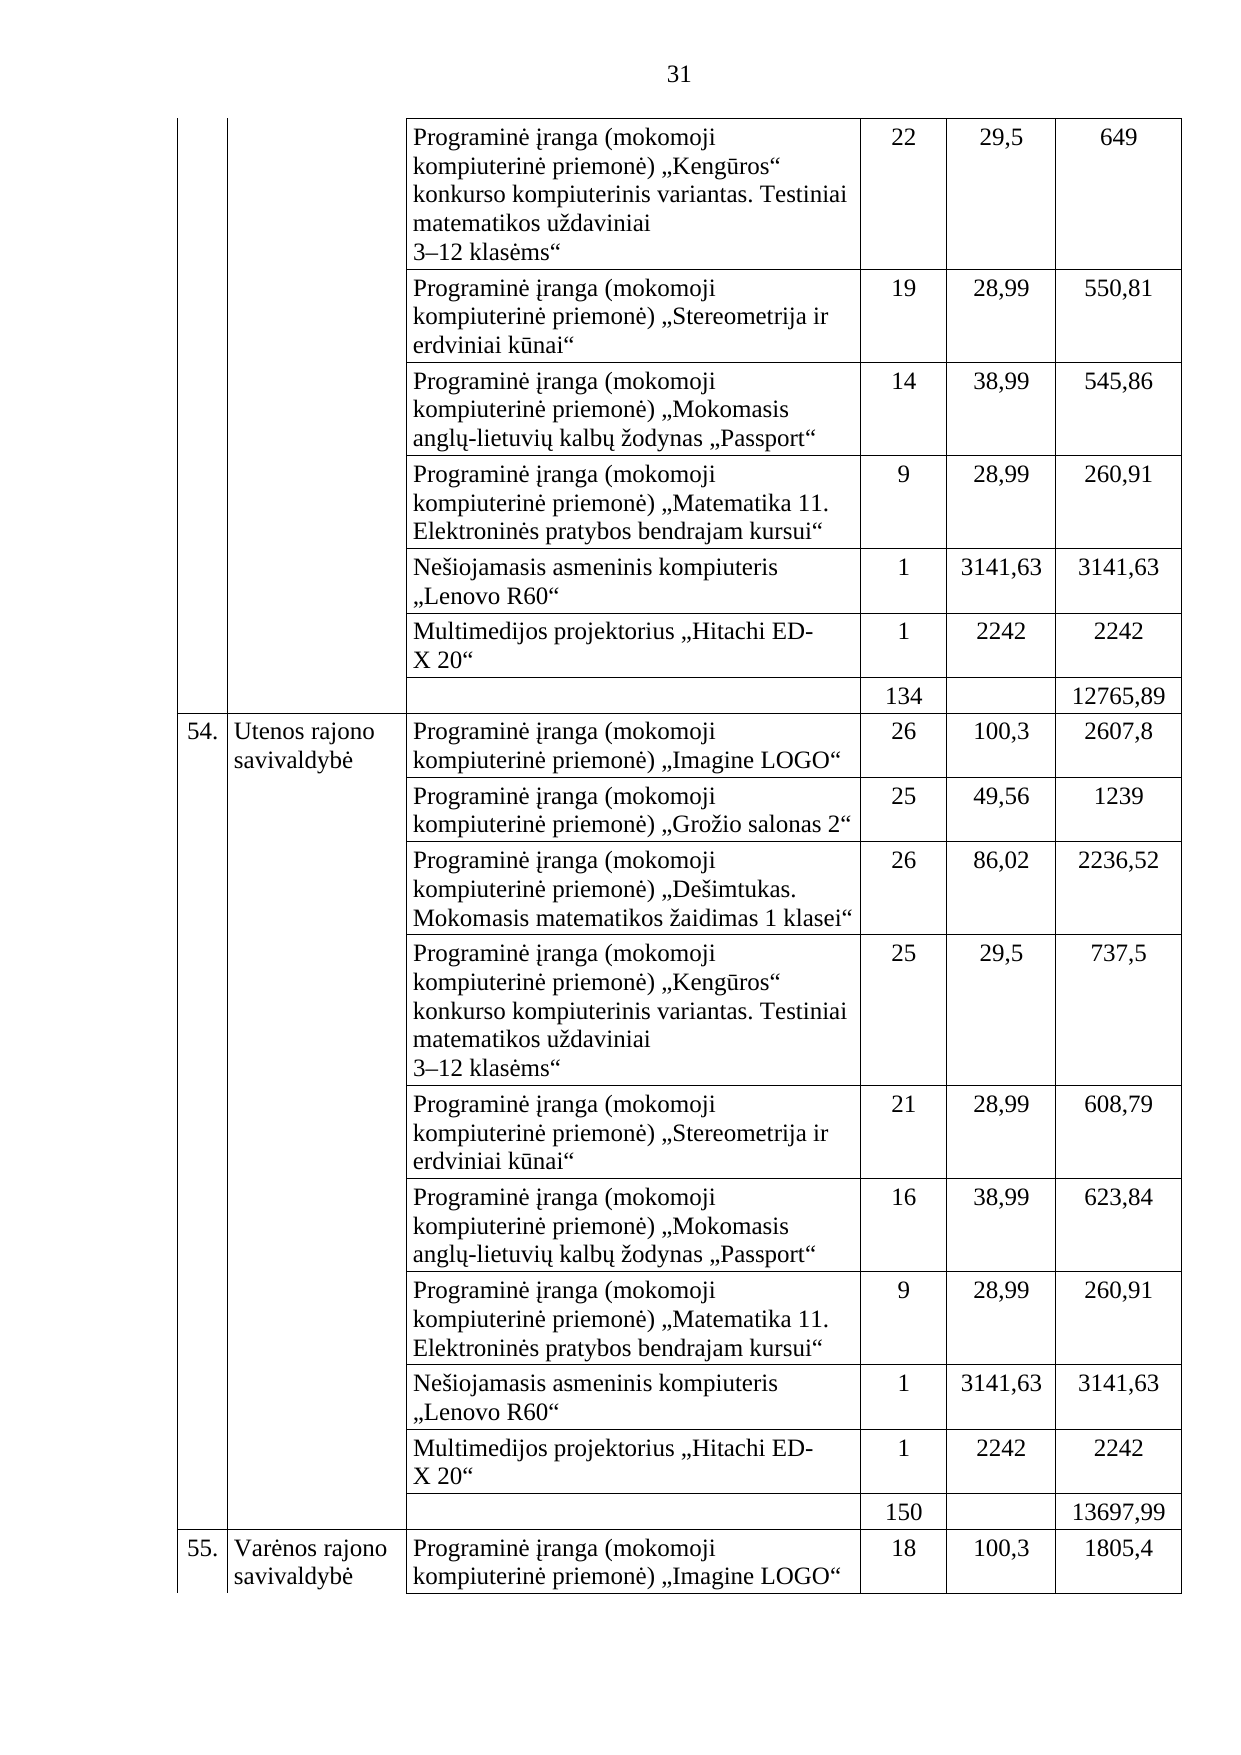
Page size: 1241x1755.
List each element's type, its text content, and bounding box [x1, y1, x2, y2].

table_cell 3141,63 [1056, 1365, 1181, 1429]
table_cell 1 [861, 549, 946, 612]
table_cell 545,86 [1056, 363, 1181, 455]
table_cell 16 [861, 1179, 946, 1271]
table_cell 550,81 [1056, 270, 1181, 362]
table_cell [228, 548, 406, 612]
table_cell 9 [861, 456, 946, 548]
table_cell 2607,8 [1056, 714, 1181, 777]
table_cell [178, 1364, 227, 1429]
table_cell 1 [861, 1365, 946, 1429]
table_cell 260,91 [1056, 456, 1181, 548]
table_cell 9 [861, 1272, 946, 1364]
table_cell Nešiojamasis asmeninis kompiuteris „Lenovo R60“ [407, 549, 860, 612]
table_cell 22 [861, 119, 946, 269]
table_cell [178, 1271, 227, 1364]
table_cell [178, 777, 227, 841]
table_cell [228, 613, 406, 677]
table_cell 1 [861, 614, 946, 677]
table_cell [228, 1178, 406, 1271]
table_cell 18 [861, 1530, 946, 1593]
table_cell [228, 1429, 406, 1493]
table_cell [178, 455, 227, 548]
table_cell [407, 678, 860, 712]
table_cell 1 [861, 1430, 946, 1493]
table_cell [228, 1085, 406, 1178]
table_cell [228, 934, 406, 1085]
table_cell 25 [861, 935, 946, 1085]
table_cell [228, 677, 406, 712]
table_cell 649 [1056, 119, 1181, 269]
table_cell 28,99 [947, 270, 1055, 362]
table_cell 38,99 [947, 1179, 1055, 1271]
table_cell [228, 1271, 406, 1364]
table_cell [228, 841, 406, 934]
table_cell [178, 613, 227, 677]
table_cell 3141,63 [947, 549, 1055, 612]
table_cell 2242 [1056, 614, 1181, 677]
table_cell Programinė įranga (mokomoji kompiuterinė priemonė) „Mokomasis anglų-lietuvių kalbų žodynas „Passport“ [407, 1179, 860, 1271]
table_cell [178, 1178, 227, 1271]
table_cell 3141,63 [1056, 549, 1181, 612]
table_cell 100,3 [947, 1530, 1055, 1593]
table_cell Utenos rajono savivaldybė [228, 714, 406, 777]
table_cell 86,02 [947, 842, 1055, 934]
table_cell 1239 [1056, 778, 1181, 841]
table_cell [178, 841, 227, 934]
table_cell [178, 118, 227, 269]
table_cell 25 [861, 778, 946, 841]
table_cell [178, 362, 227, 455]
table_cell 2242 [947, 614, 1055, 677]
table_cell Programinė įranga (mokomoji kompiuterinė priemonė) „Stereometrija ir erdviniai kūnai“ [407, 270, 860, 362]
table_cell Multimedijos projektorius „Hitachi ED-X 20“ [407, 614, 860, 677]
table_cell 608,79 [1056, 1086, 1181, 1178]
table_cell 260,91 [1056, 1272, 1181, 1364]
table_cell Programinė įranga (mokomoji kompiuterinė priemonė) „Matematika 11. Elektroninės pratybos bendrajam kursui“ [407, 1272, 860, 1364]
table_cell 29,5 [947, 935, 1055, 1085]
table_cell [228, 777, 406, 841]
table_cell [178, 548, 227, 612]
table_cell 28,99 [947, 1272, 1055, 1364]
table_cell [178, 269, 227, 362]
table_cell Multimedijos projektorius „Hitachi ED-X 20“ [407, 1430, 860, 1493]
table_cell Programinė įranga (mokomoji kompiuterinė priemonė) „Kengūros“ konkurso kompiuterinis variantas. Testiniai matematikos uždaviniai 3–12 klasėms“ [407, 935, 860, 1085]
table_cell Programinė įranga (mokomoji kompiuterinė priemonė) „Grožio salonas 2“ [407, 778, 860, 841]
table_cell 26 [861, 714, 946, 777]
table_cell 13697,99 [1056, 1494, 1181, 1529]
table_cell 26 [861, 842, 946, 934]
table_cell 150 [861, 1494, 946, 1529]
table_cell 623,84 [1056, 1179, 1181, 1271]
table_cell 29,5 [947, 119, 1055, 269]
table_cell [178, 1085, 227, 1178]
table_cell 2236,52 [1056, 842, 1181, 934]
table_cell 1805,4 [1056, 1530, 1181, 1593]
table_cell Programinė įranga (mokomoji kompiuterinė priemonė) „Mokomasis anglų-lietuvių kalbų žodynas „Passport“ [407, 363, 860, 455]
table_cell 737,5 [1056, 935, 1181, 1085]
table_cell [947, 1494, 1055, 1529]
table_cell Nešiojamasis asmeninis kompiuteris „Lenovo R60“ [407, 1365, 860, 1429]
table_cell 38,99 [947, 363, 1055, 455]
table_cell Programinė įranga (mokomoji kompiuterinė priemonė) „Kengūros“ konkurso kompiuterinis variantas. Testiniai matematikos uždaviniai 3–12 klasėms“ [407, 119, 860, 269]
table_cell [228, 455, 406, 548]
table_cell Programinė įranga (mokomoji kompiuterinė priemonė) „Imagine LOGO“ [407, 1530, 860, 1593]
table_cell 19 [861, 270, 946, 362]
table_cell 134 [861, 678, 946, 712]
table_cell Programinė įranga (mokomoji kompiuterinė priemonė) „Stereometrija ir erdviniai kūnai“ [407, 1086, 860, 1178]
table_cell [178, 934, 227, 1085]
table_cell Varėnos rajono savivaldybė [228, 1530, 406, 1593]
table_cell 100,3 [947, 714, 1055, 777]
table_cell 14 [861, 363, 946, 455]
table_cell [228, 269, 406, 362]
table_cell 54. [178, 714, 227, 777]
table_cell 3141,63 [947, 1365, 1055, 1429]
table_cell 49,56 [947, 778, 1055, 841]
table_cell [407, 1494, 860, 1529]
table_cell [228, 362, 406, 455]
table_cell [178, 677, 227, 712]
table_cell 2242 [947, 1430, 1055, 1493]
table_cell Programinė įranga (mokomoji kompiuterinė priemonė) „Imagine LOGO“ [407, 714, 860, 777]
table_cell [228, 1364, 406, 1429]
table_cell 28,99 [947, 1086, 1055, 1178]
table_cell [228, 118, 406, 269]
table_cell [228, 1493, 406, 1529]
table_cell 55. [178, 1530, 227, 1593]
table_cell 2242 [1056, 1430, 1181, 1493]
table_cell [178, 1493, 227, 1529]
table_cell [947, 678, 1055, 712]
table_cell Programinė įranga (mokomoji kompiuterinė priemonė) „Dešimtukas. Mokomasis matematikos žaidimas 1 klasei“ [407, 842, 860, 934]
table_cell [178, 1429, 227, 1493]
table_cell 28,99 [947, 456, 1055, 548]
table_cell 12765,89 [1056, 678, 1181, 712]
table_cell Programinė įranga (mokomoji kompiuterinė priemonė) „Matematika 11. Elektroninės pratybos bendrajam kursui“ [407, 456, 860, 548]
table_cell 21 [861, 1086, 946, 1178]
